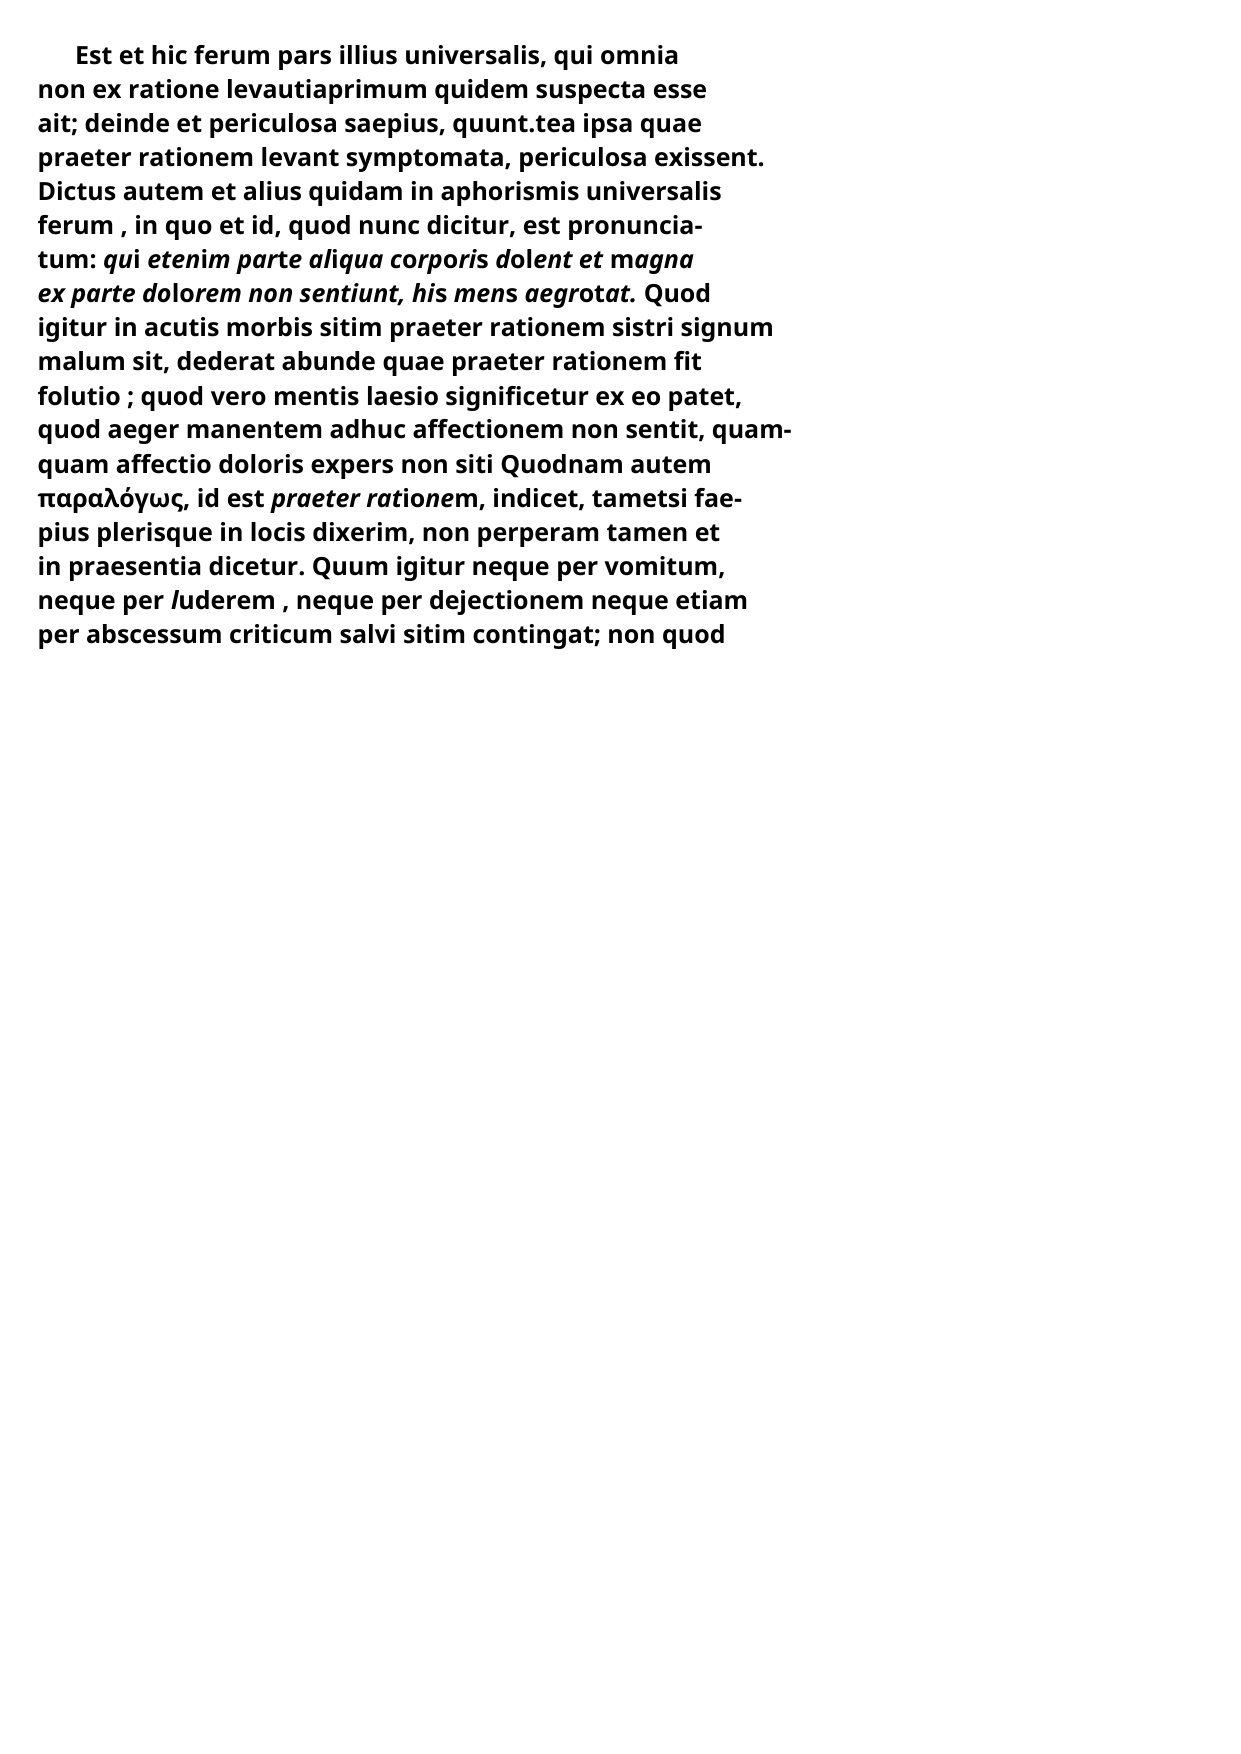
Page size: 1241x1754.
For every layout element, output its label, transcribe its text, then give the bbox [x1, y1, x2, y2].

text Est et hic ferum pars illius universalis, qui omnia non ex ratione levautiaprimum quidem suspecta esse ait; deinde et periculosa saepius, quunt.tea ipsa quae praeter rationem levant symptomata, periculosa exissent. Dictus autem et alius quidam in aphorismis universalis ferum , in quo et id, quod nunc dicitur, est pronuncia- tum: qui etenim parte aliqua corporis dolent et magna ex parte dolorem non sentiunt, his mens aegrotat. Quod igitur in acutis morbis sitim praeter rationem sistri signum malum sit, dederat abunde quae praeter rationem fit folutio ; quod vero mentis laesio significetur ex eo patet, quod aeger manentem adhuc affectionem non sentit, quam- quam affectio doloris expers non siti Quodnam autem παραλόγως, id est praeter rationem, indicet, tametsi fae- pius plerisque in locis dixerim, non perperam tamen et in praesentia dicetur. Quum igitur neque per vomitum, neque per luderem , neque per dejectionem neque etiam per abscessum criticum salvi sitim contingat; non quod [37, 37, 1203, 651]
